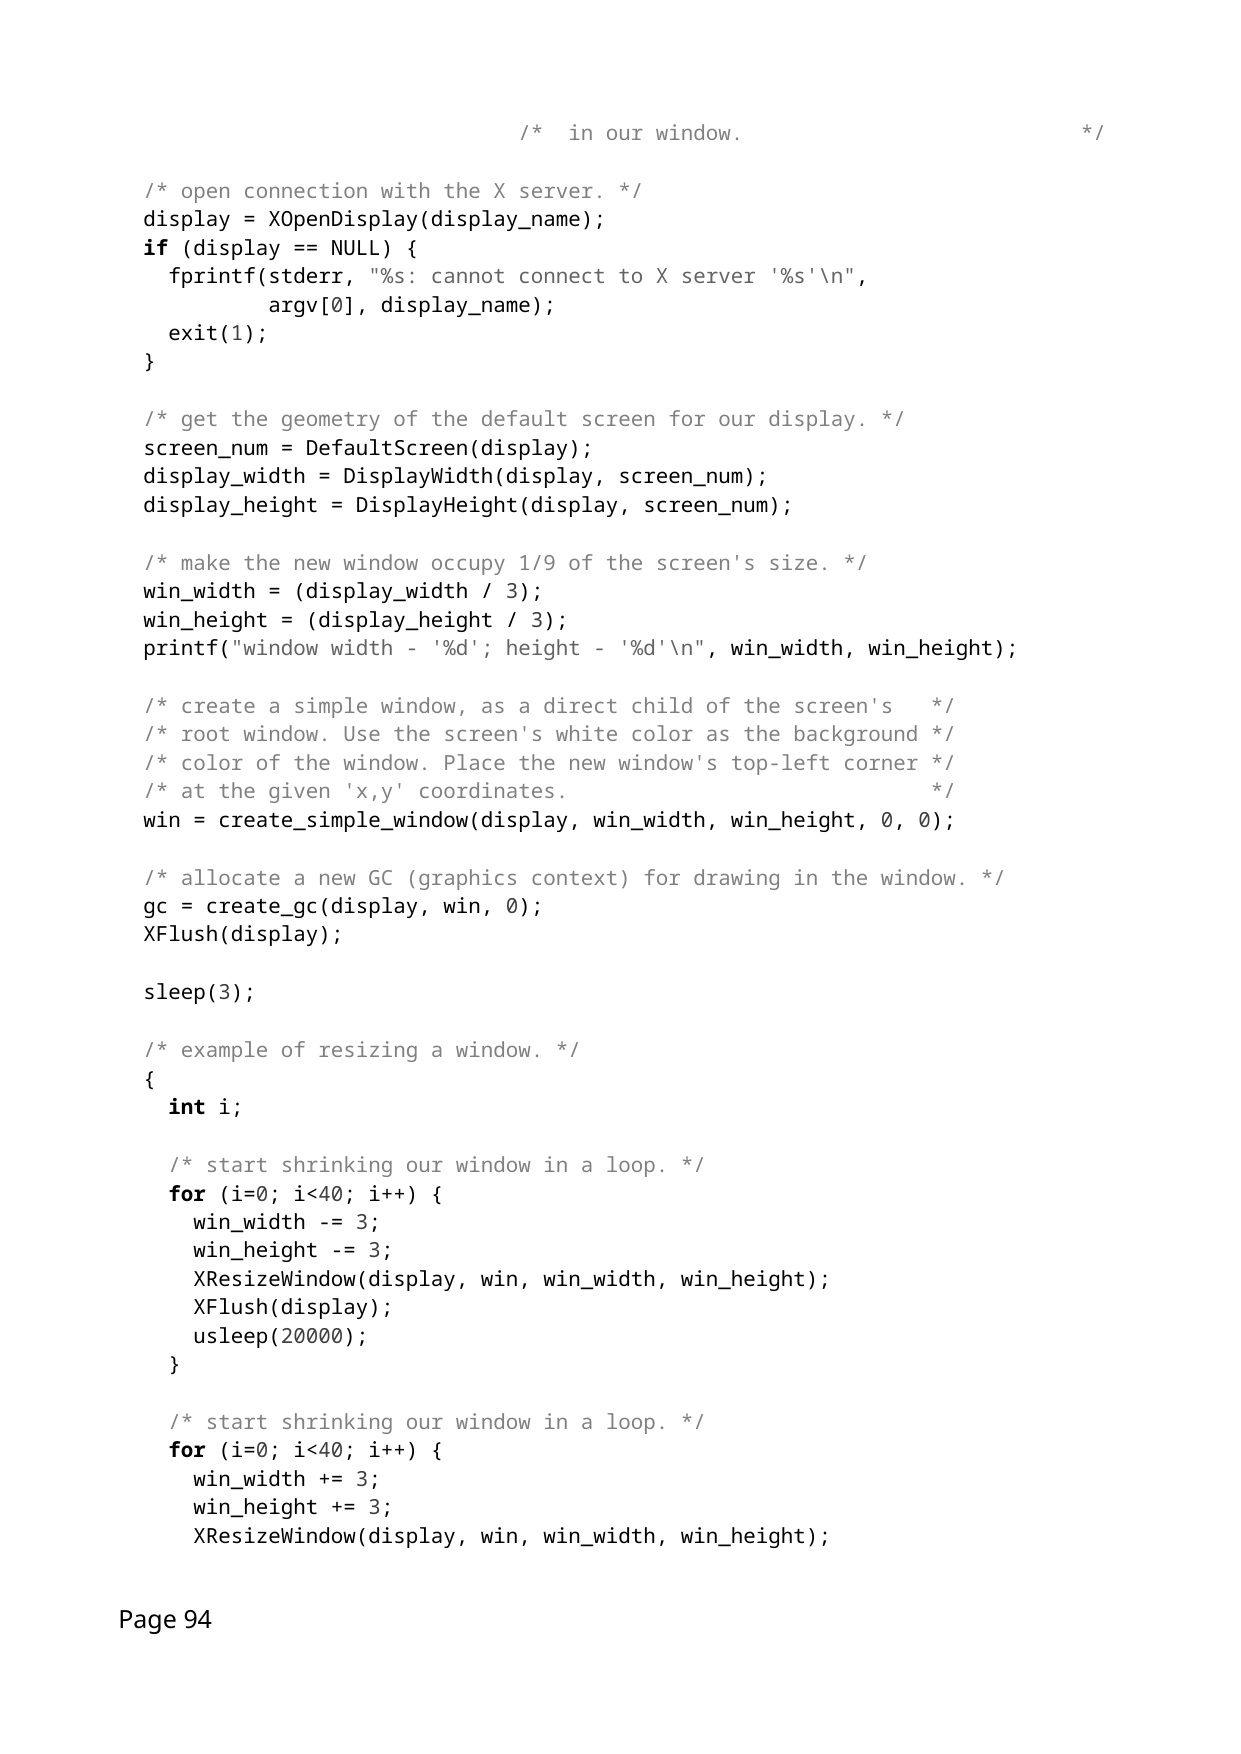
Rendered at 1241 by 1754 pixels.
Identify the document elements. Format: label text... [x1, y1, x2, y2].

text { [118, 1064, 1122, 1092]
text for (i=0; i<40; i++) { [118, 1179, 1122, 1207]
text int i; [118, 1092, 1122, 1121]
text for (i=0; i<40; i++) { [118, 1436, 1122, 1464]
text XResizeWindow(display, win, win_width, win_height); [118, 1264, 1122, 1292]
text /* in our window. */ [118, 118, 1122, 147]
text argv[0], display_name); [118, 290, 1122, 318]
text /* start shrinking our window in a loop. */ [118, 1150, 1122, 1179]
text win_width = (display_width / 3); [118, 576, 1122, 605]
text /* start shrinking our window in a loop. */ [118, 1407, 1122, 1436]
text screen_num = DefaultScreen(display); [118, 433, 1122, 461]
text win_width -= 3; [118, 1207, 1122, 1236]
text /* root window. Use the screen's white color as the background */ [118, 719, 1122, 748]
text /* create a simple window, as a direct child of the screen's */ [118, 691, 1122, 719]
text XResizeWindow(display, win, win_width, win_height); [118, 1521, 1122, 1549]
text /* example of resizing a window. */ [118, 1035, 1122, 1064]
text exit(1); [118, 318, 1122, 347]
text XFlush(display); [118, 919, 1122, 948]
text /* open connection with the X server. */ [118, 176, 1122, 204]
text usleep(20000); [118, 1321, 1122, 1349]
text win = create_simple_window(display, win_width, win_height, 0, 0); [118, 805, 1122, 833]
text /* allocate a new GC (graphics context) for drawing in the window. */ [118, 863, 1122, 891]
text printf("window width - '%d'; height - '%d'\n", win_width, win_height); [118, 633, 1122, 662]
text } [118, 1349, 1122, 1378]
text win_height += 3; [118, 1492, 1122, 1521]
text win_width += 3; [118, 1464, 1122, 1492]
text XFlush(display); [118, 1292, 1122, 1321]
text /* at the given 'x,y' coordinates. */ [118, 776, 1122, 805]
text display_width = DisplayWidth(display, screen_num); [118, 461, 1122, 490]
text if (display == NULL) { [118, 233, 1122, 261]
text fprintf(stderr, "%s: cannot connect to X server '%s'\n", [118, 261, 1122, 290]
text /* color of the window. Place the new window's top-left corner */ [118, 748, 1122, 776]
text gc = create_gc(display, win, 0); [118, 891, 1122, 919]
text /* make the new window occupy 1/9 of the screen's size. */ [118, 548, 1122, 576]
text win_height = (display_height / 3); [118, 605, 1122, 633]
text sleep(3); [118, 977, 1122, 1006]
text display = XOpenDisplay(display_name); [118, 204, 1122, 233]
text display_height = DisplayHeight(display, screen_num); [118, 490, 1122, 518]
text } [118, 347, 1122, 375]
text win_height -= 3; [118, 1236, 1122, 1264]
text /* get the geometry of the default screen for our display. */ [118, 404, 1122, 433]
